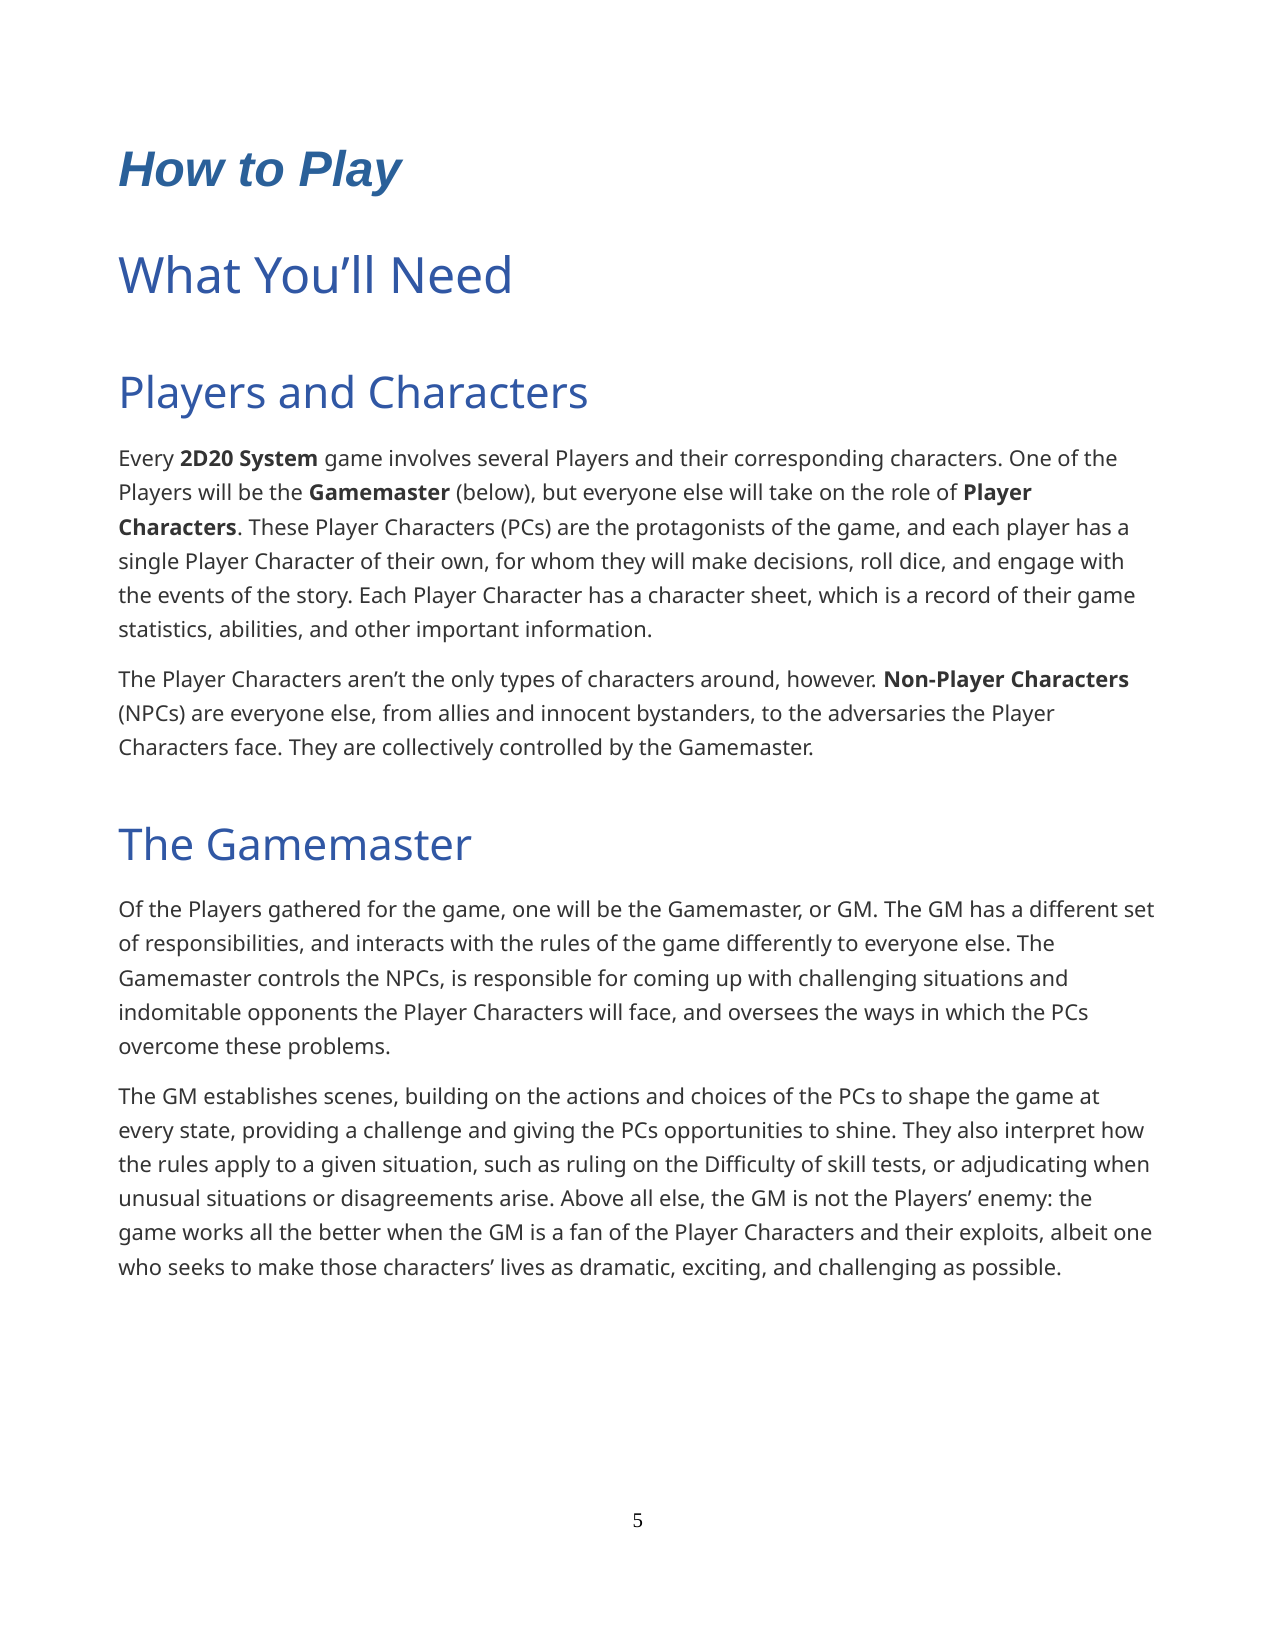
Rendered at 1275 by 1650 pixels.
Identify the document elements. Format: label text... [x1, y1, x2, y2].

subtitle Players and Characters [118, 362, 1157, 422]
subtitle The Gamemaster [118, 813, 1157, 873]
text The GM establishes scenes, building on the actions and choices of the PCs to shape the game at every state, providing a challenge and giving the PCs opportunities to shine. They also interpret how the rules apply to a given situation, such as ruling on the Difficulty of skill tests, or adjudicating when unusual situations or disagreements arise. Above all else, the GM is not the Players’ enemy: the game works all the better when the GM is a fan of the Player Characters and their exploits, albeit one who seeks to make those characters’ lives as dramatic, exciting, and challenging as possible. [118, 1081, 1157, 1281]
subtitle What You’ll Need [118, 240, 1157, 308]
text The Player Characters aren’t the only types of characters around, however. Non-Player Characters (NPCs) are everyone else, from allies and innocent bystanders, to the adversaries the Player Characters face. They are collectively controlled by the Gamemaster. [118, 664, 1157, 762]
text Of the Players gathered for the game, one will be the Gamemaster, or GM. The GM has a different set of responsibilities, and interacts with the rules of the game differently to everyone else. The Gamemaster controls the NPCs, is responsible for coming up with challenging situations and indomitable opponents the Player Characters will face, and oversees the ways in which the PCs overcome these problems. [118, 894, 1157, 1061]
text Every 2D20 System game involves several Players and their corresponding characters. One of the Players will be the Gamemaster (below), but everyone else will take on the role of Player Characters. These Player Characters (PCs) are the protagonists of the game, and each player has a single Player Character of their own, for whom they will make decisions, roll dice, and engage with the events of the story. Each Player Character has a character sheet, which is a record of their game statistics, abilities, and other important information. [118, 443, 1157, 644]
subtitle How to Play [118, 139, 1157, 196]
